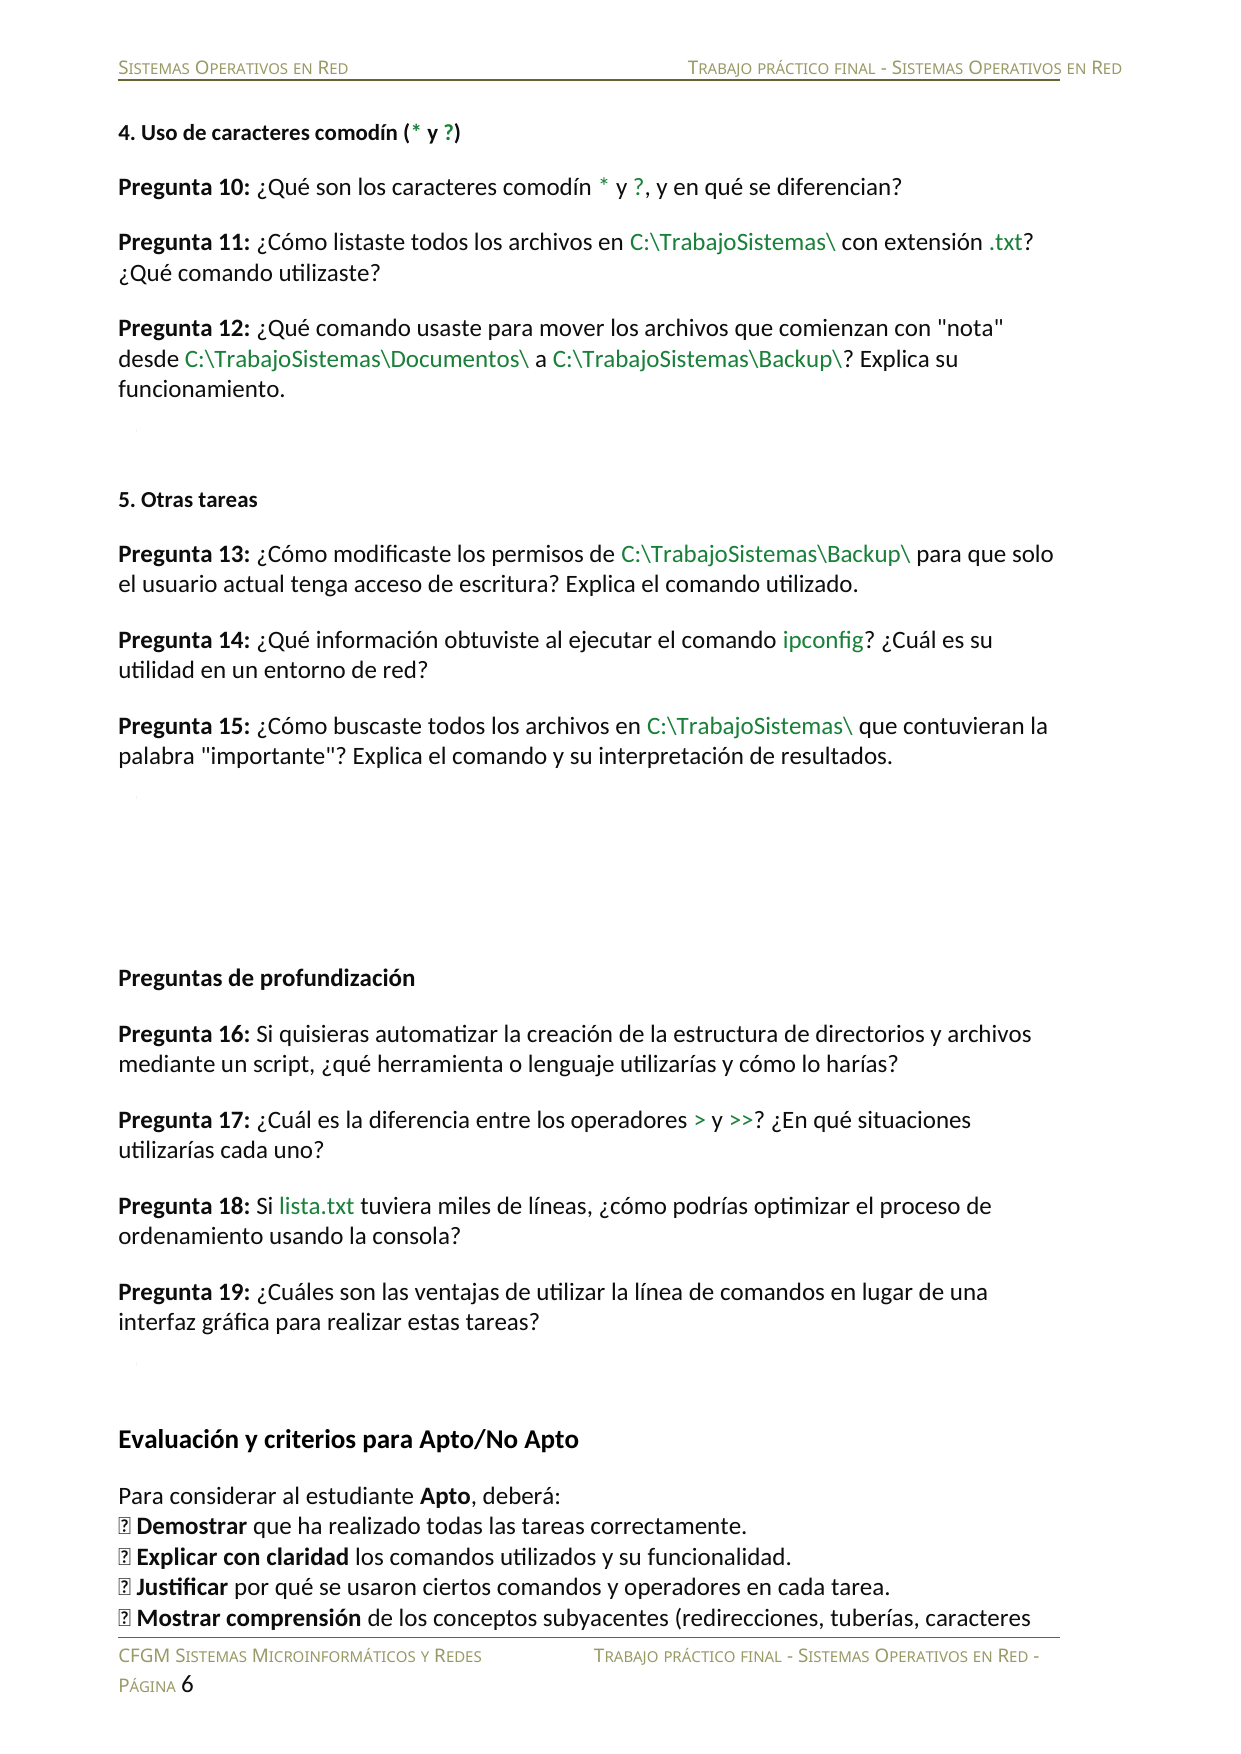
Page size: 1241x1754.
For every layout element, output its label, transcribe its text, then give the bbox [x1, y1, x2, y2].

text Pregunta 11: ¿Cómo listaste todos los archivos en C:\TrabajoSistemas\ con extensión .txt? ¿Qué comando utilizaste? [118, 227, 1060, 288]
text Pregunta 18: Si lista.txt tuviera miles de líneas, ¿cómo podrías optimizar el proceso de ordenamiento usando la consola? [118, 1190, 1060, 1251]
subtitle Evaluación y criterios para Apto/No Apto [118, 1422, 1060, 1455]
text Pregunta 14: ¿Qué información obtuviste al ejecutar el comando ipconfig? ¿Cuál es su utilidad en un entorno de red? [118, 624, 1060, 685]
text Pregunta 19: ¿Cuáles son las ventajas de utilizar la línea de comandos en lugar de una interfaz gráfica para realizar estas tareas? [118, 1276, 1060, 1337]
subtitle 4. Uso de caracteres comodín (* y ?) [118, 118, 1060, 146]
text Pregunta 17: ¿Cuál es la diferencia entre los operadores > y >>? ¿En qué situaciones utilizarías cada uno? [118, 1104, 1060, 1165]
text Pregunta 15: ¿Cómo buscaste todos los archivos en C:\TrabajoSistemas\ que contuvieran la palabra "importante"? Explica el comando y su interpretación de resultados. [118, 710, 1060, 771]
text Pregunta 13: ¿Cómo modificaste los permisos de C:\TrabajoSistemas\Backup\ para que solo el usuario actual tenga acceso de escritura? Explica el comando utilizado. [118, 538, 1060, 599]
text Pregunta 16: Si quisieras automatizar la creación de la estructura de directorios y archivos mediante un script, ¿qué herramienta o lenguaje utilizarías y cómo lo harías? [118, 1018, 1060, 1079]
text Pregunta 12: ¿Qué comando usaste para mover los archivos que comienzan con "nota" desde C:\TrabajoSistemas\Documentos\ a C:\TrabajoSistemas\Backup\? Explica su funcionamiento. [118, 313, 1060, 404]
subtitle 5. Otras tareas [118, 485, 1060, 513]
subtitle Preguntas de profundización [118, 962, 1060, 993]
text Para considerar al estudiante Apto, deberá: ✅ Demostrar que ha realizado todas las tareas correctamente. ✅ Explicar con claridad los comandos utilizados y su funcionalidad. ✅ Justificar por qué se usaron ciertos comandos y operadores en cada tarea. ✅ Mostrar comprensión de los conceptos subyacentes (redirecciones, tuberías, caracteres [118, 1480, 1060, 1632]
text Pregunta 10: ¿Qué son los caracteres comodín * y ?, y en qué se diferencian? [118, 171, 1060, 202]
